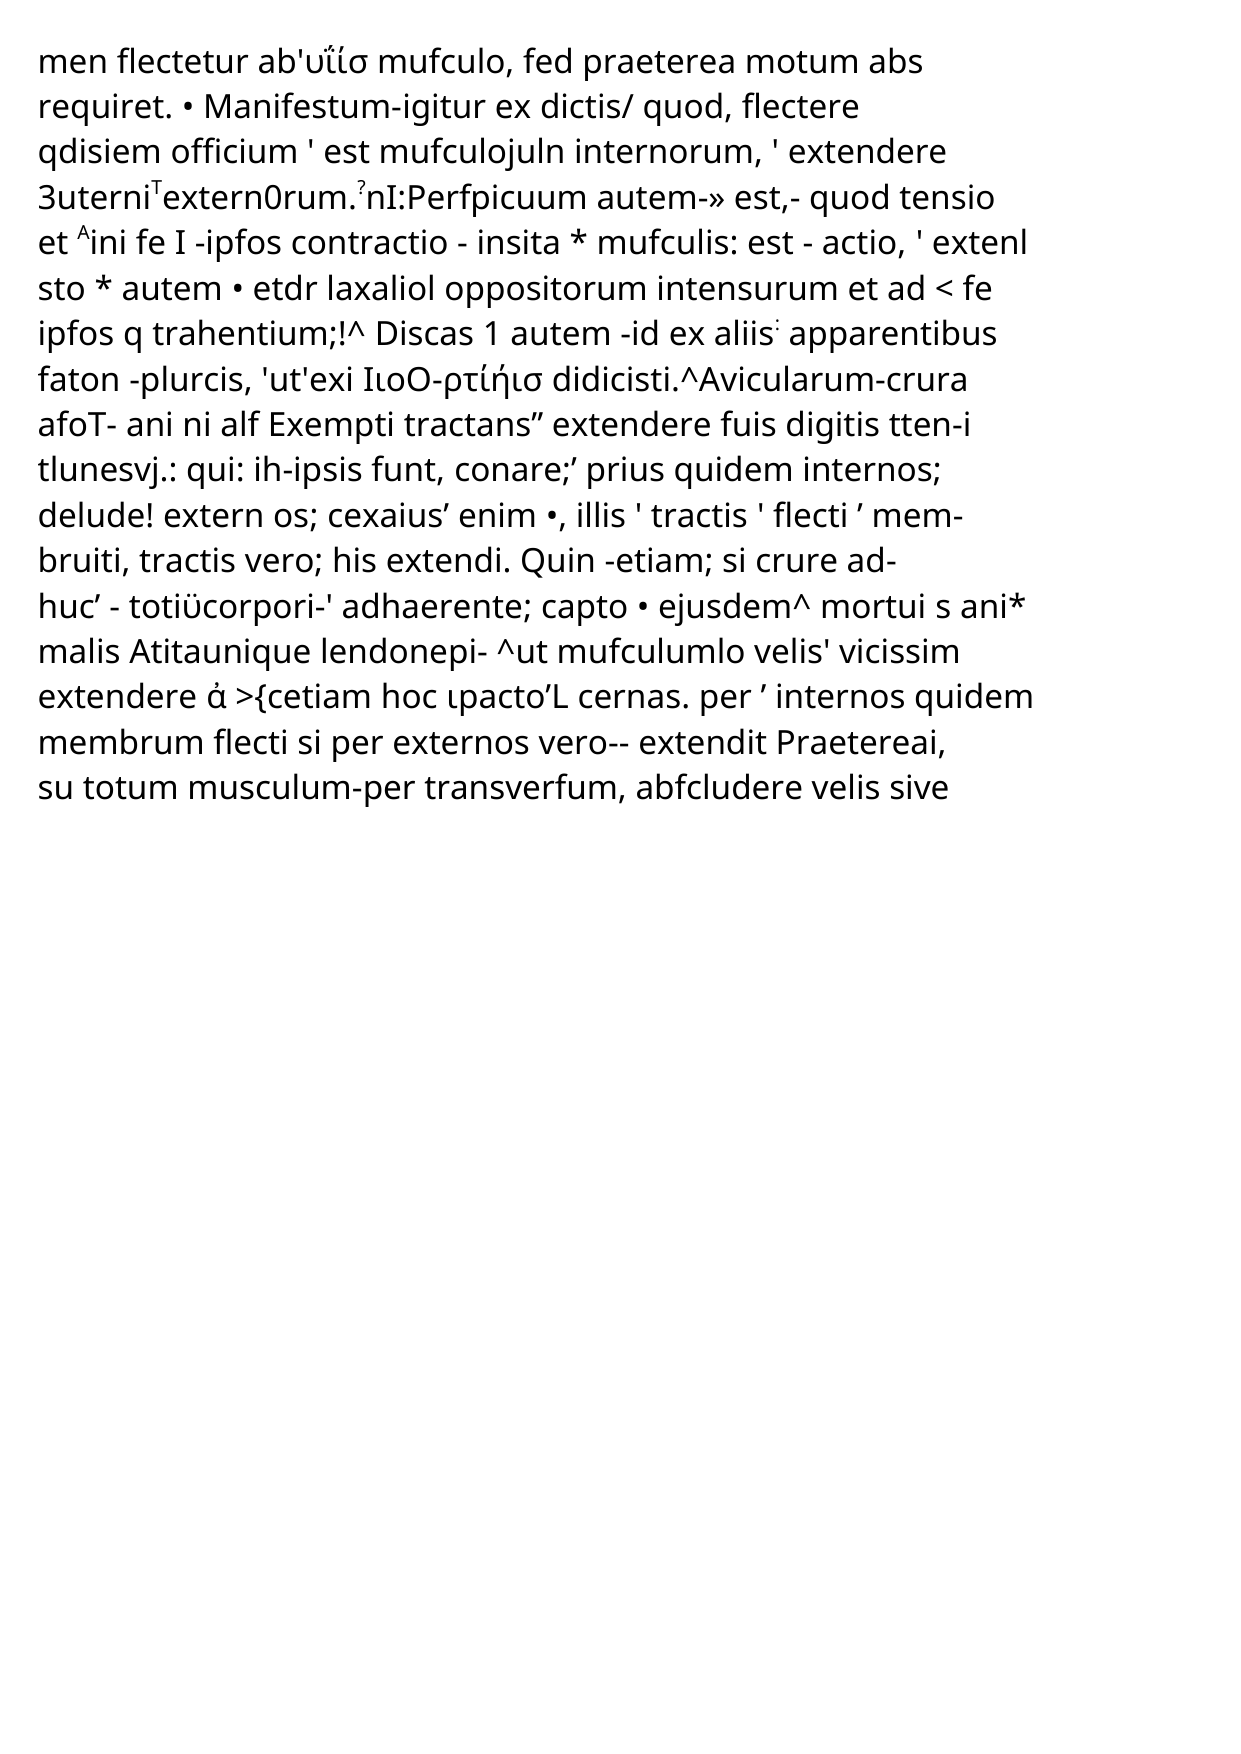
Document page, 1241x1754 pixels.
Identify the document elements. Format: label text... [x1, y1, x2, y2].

text men flectetur ab'υΐίσ mufculo, fed praeterea motum abs requiret. • Manifestum-igitur ex dictis/ quod, flectere qdisiem officium ' est mufculojuln internorum, ' extendere 3uterniTextern0rum.?nI:Perfpicuum autem-» est,- quod tensio et Aini fe I -ipfos contractio - insita * mufculis: est - actio, ' extenl sto * autem • etdr laxaliol oppositorum intensurum et ad < fe ipfos q trahentium;!^ Discas 1 autem -id ex aliis: apparentibus faton -plurcis, 'ut'exi ΙιοΟ-ρτίήισ didicisti.^Avicularum-crura afoT- ani ni alf Exempti tractans” extendere fuis digitis tten-i tlunesvj.: qui: ih-ipsis funt, conare;’ prius quidem internos; delude! extern os; cexaius’ enim •, illis ' tractis ' flecti ’ mem- bruiti, tractis vero; his extendi. Quin -etiam; si crure ad- huc’ - totiϋcorpori-' adhaerente; capto • ejusdem^ mortui s ani* malis Atitaunique lendonepi- ^ut mufculumlo velis' vicissim extendere ἀ >{cetiam hoc ιpacto’L cernas. per ’ internos quidem membrum flecti si per externos vero-- extendit Praetereai, su totum musculum-per transverfum, abfcludere velis sive [37, 37, 1203, 809]
